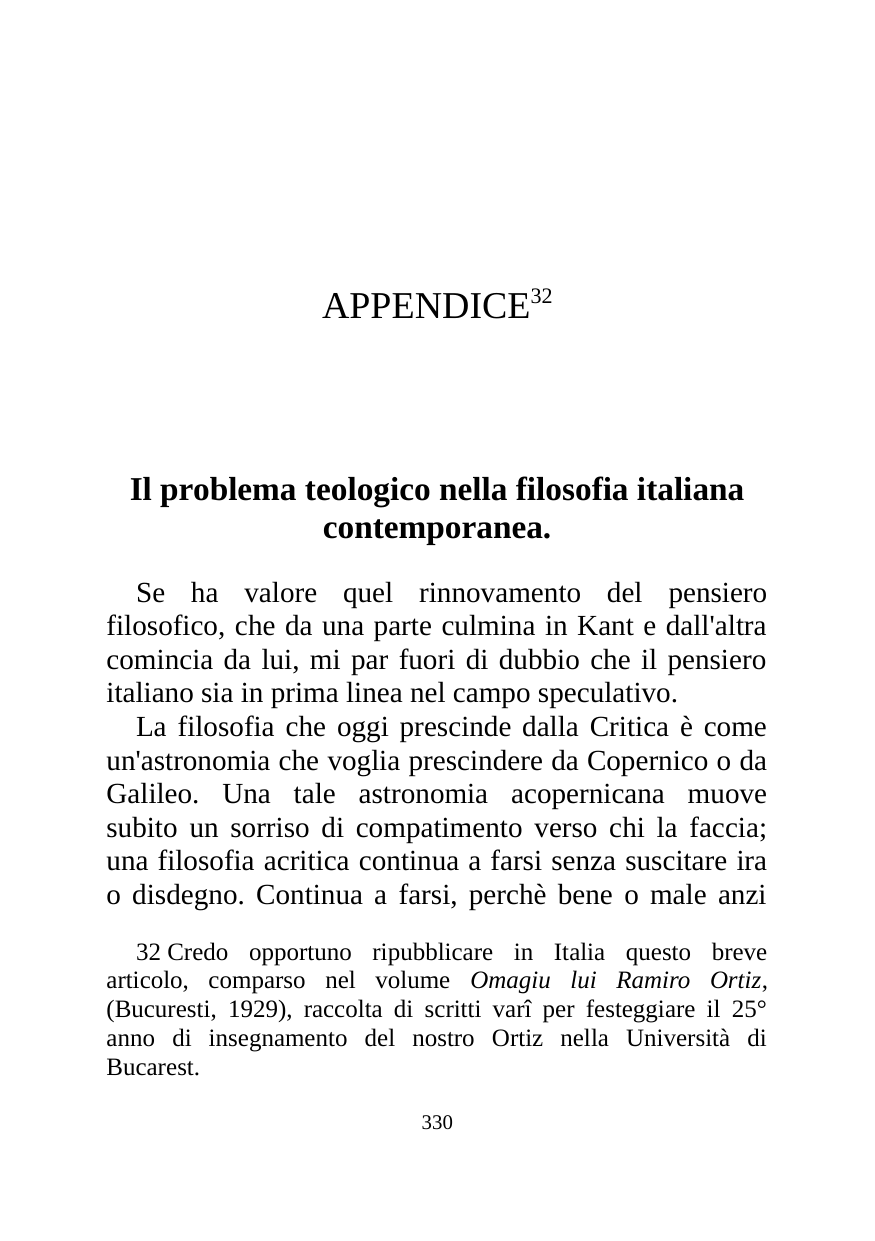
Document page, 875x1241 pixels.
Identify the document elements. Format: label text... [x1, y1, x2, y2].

text Se ha valore quel rinnovamento del pensiero filosofico, che da una parte culmina in Kant e dall'altra comincia da lui, mi par fuori di dubbio che il pensiero italiano sia in prima linea nel campo speculativo. [106, 575, 768, 709]
text La filosofia che oggi prescinde dalla Critica è come un'astronomia che voglia prescindere da Copernico o da Galileo. Una tale astronomia acopernicana muove subito un sorriso di compatimento verso chi la faccia; una filosofia acritica continua a farsi senza suscitare ira o disdegno. Continua a farsi, perchè bene o male anzi [106, 709, 768, 910]
text Credo opportuno ripubblicare in Italia questo breve articolo, comparso nel volume Omagiu lui Ramiro Ortiz, (Bucuresti, 1929), raccolta di scritti varî per festeggiare il 25° anno di insegnamento del nostro Ortiz nella Università di Bucarest. [106, 937, 768, 1080]
subtitle Il problema teologico nella filosofia italiana contemporanea. [106, 469, 768, 546]
subtitle APPENDICE [106, 283, 768, 327]
